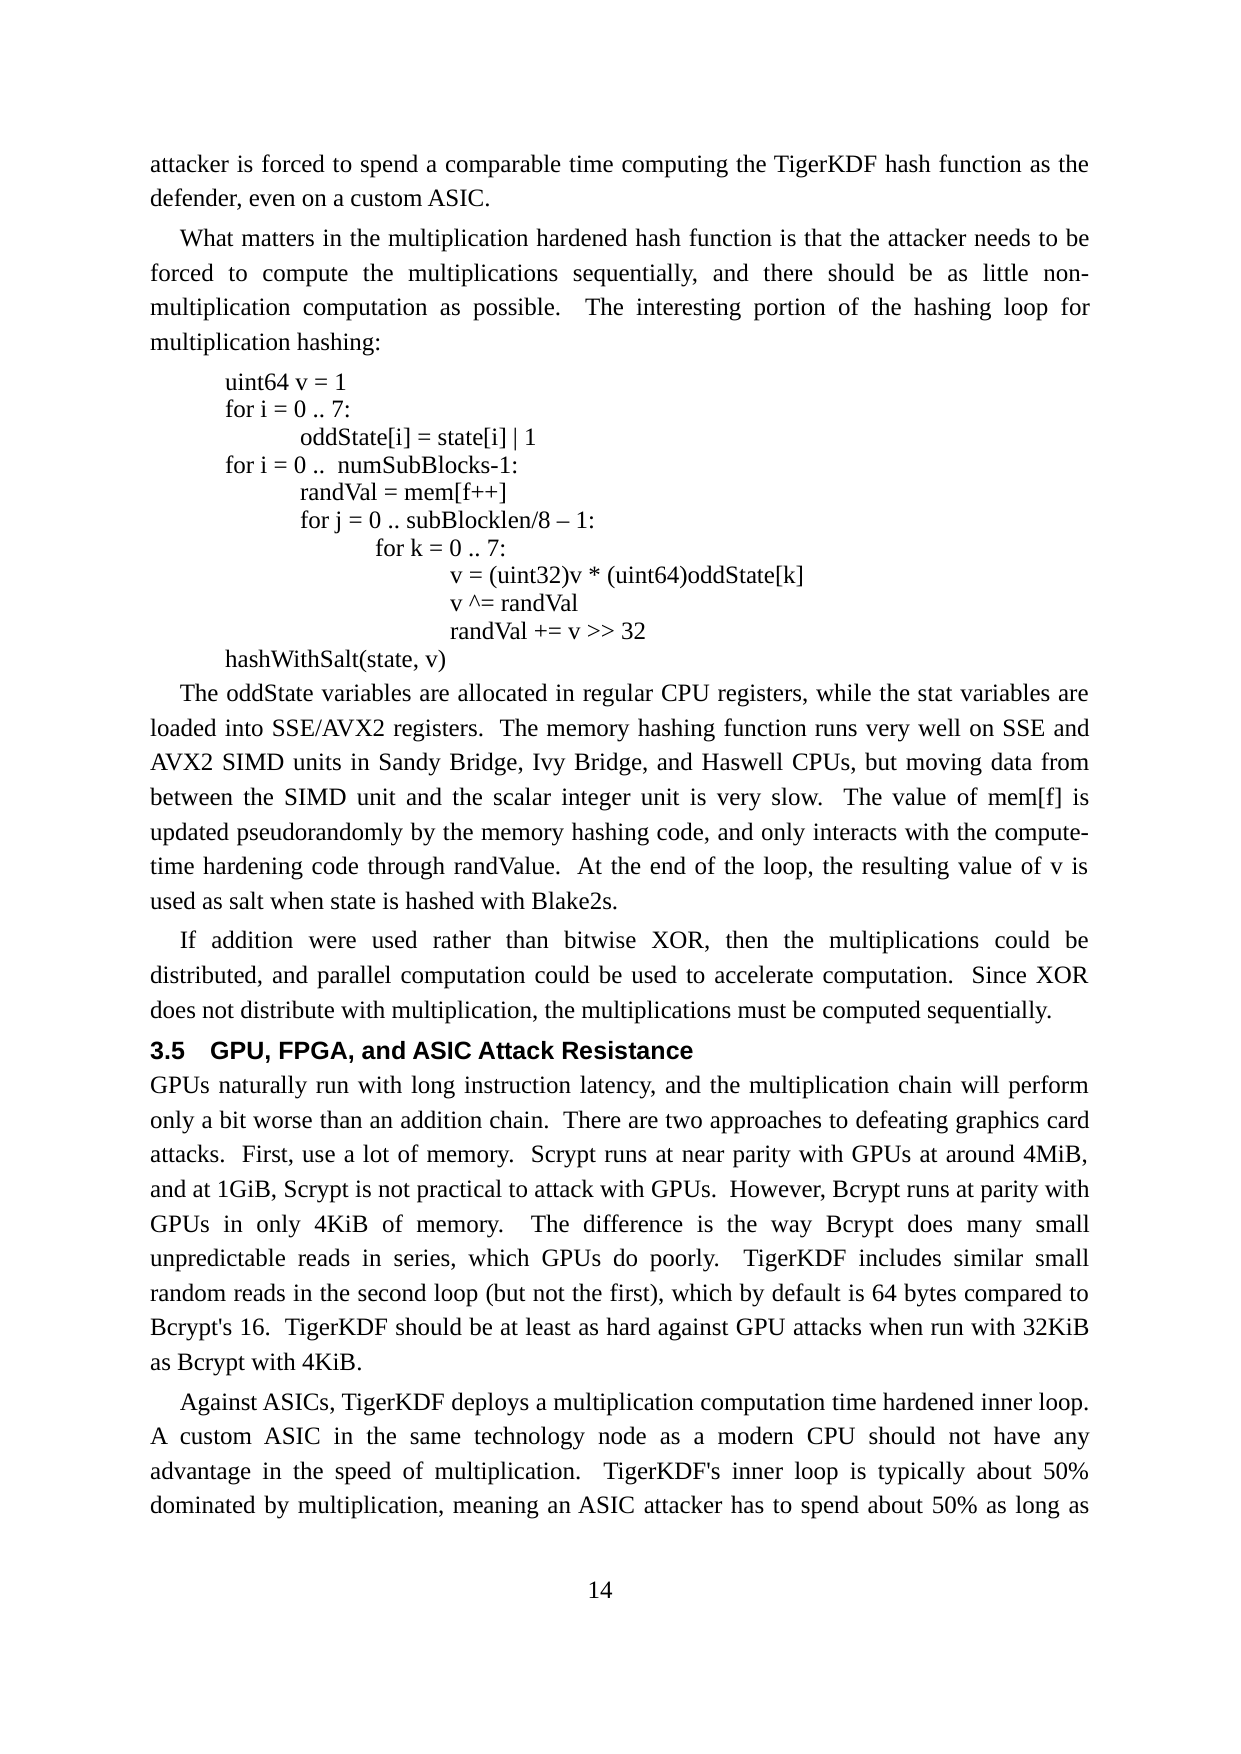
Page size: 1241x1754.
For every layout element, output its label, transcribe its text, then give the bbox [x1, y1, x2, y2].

text hashWithSalt(state, v) [150, 645, 1091, 672]
text for j = 0 .. subBlocklen/8 – 1: [150, 506, 1091, 534]
text for i = 0 .. numSubBlocks-1: [150, 451, 1091, 478]
text v = (uint32)v * (uint64)oddState[k] [150, 562, 1091, 589]
text v ^= randVal [150, 589, 1091, 617]
text If addition were used rather than bitwise XOR, then the multiplications could be distributed, and parallel computation could be used to accelerate computation. Since XOR does not distribute with multiplication, the multiplications must be computed sequentially. [150, 927, 1091, 1023]
text for k = 0 .. 7: [150, 534, 1091, 562]
text GPUs naturally run with long instruction latency, and the multiplication chain will perform only a bit worse than an addition chain. There are two approaches to defeating graphics card attacks. First, use a lot of memory. Scrypt runs at near parity with GPUs at around 4MiB, and at 1GiB, Scrypt is not practical to attack with GPUs. However, Bcrypt runs at parity with GPUs in only 4KiB of memory. The difference is the way Bcrypt does many small unpredictable reads in series, which GPUs do poorly. TigerKDF includes similar small random reads in the second loop (but not the first), which by default is 64 bytes compared to Bcrypt's 16. TigerKDF should be at least as hard against GPU attacks when run with 32KiB as Bcrypt with 4KiB. [150, 1071, 1091, 1376]
text The oddState variables are allocated in regular CPU registers, while the stat variables are loaded into SSE/AVX2 registers. The memory hashing function runs very well on SSE and AVX2 SIMD units in Sandy Bridge, Ivy Bridge, and Haswell CPUs, but moving data from between the SIMD unit and the scalar integer unit is very slow. The value of mem[f] is updated pseudorandomly by the memory hashing code, and only interacts with the compute-time hardening code through randValue. At the end of the loop, the resulting value of v is used as salt when state is hashed with Blake2s. [150, 679, 1091, 914]
text uint64 v = 1 [150, 368, 1091, 395]
text randVal = mem[f++] [150, 478, 1091, 506]
text oddState[i] = state[i] | 1 [150, 423, 1091, 451]
text randVal += v >> 32 [150, 617, 1091, 645]
text for i = 0 .. 7: [150, 395, 1091, 423]
text Against ASICs, TigerKDF deploys a multiplication computation time hardened inner loop. A custom ASIC in the same technology node as a modern CPU should not have any advantage in the speed of multiplication. TigerKDF's inner loop is typically about 50% dominated by multiplication, meaning an ASIC attacker has to spend about 50% as long as [150, 1388, 1091, 1519]
subtitle GPU, FPGA, and ASIC Attack Resistance [150, 1036, 1091, 1064]
text What matters in the multiplication hardened hash function is that the attacker needs to be forced to compute the multiplications sequentially, and there should be as little non-multiplication computation as possible. The interesting portion of the hashing loop for multiplication hashing: [150, 224, 1091, 356]
text attacker is forced to spend a comparable time computing the TigerKDF hash function as the defender, even on a custom ASIC. [150, 150, 1091, 212]
